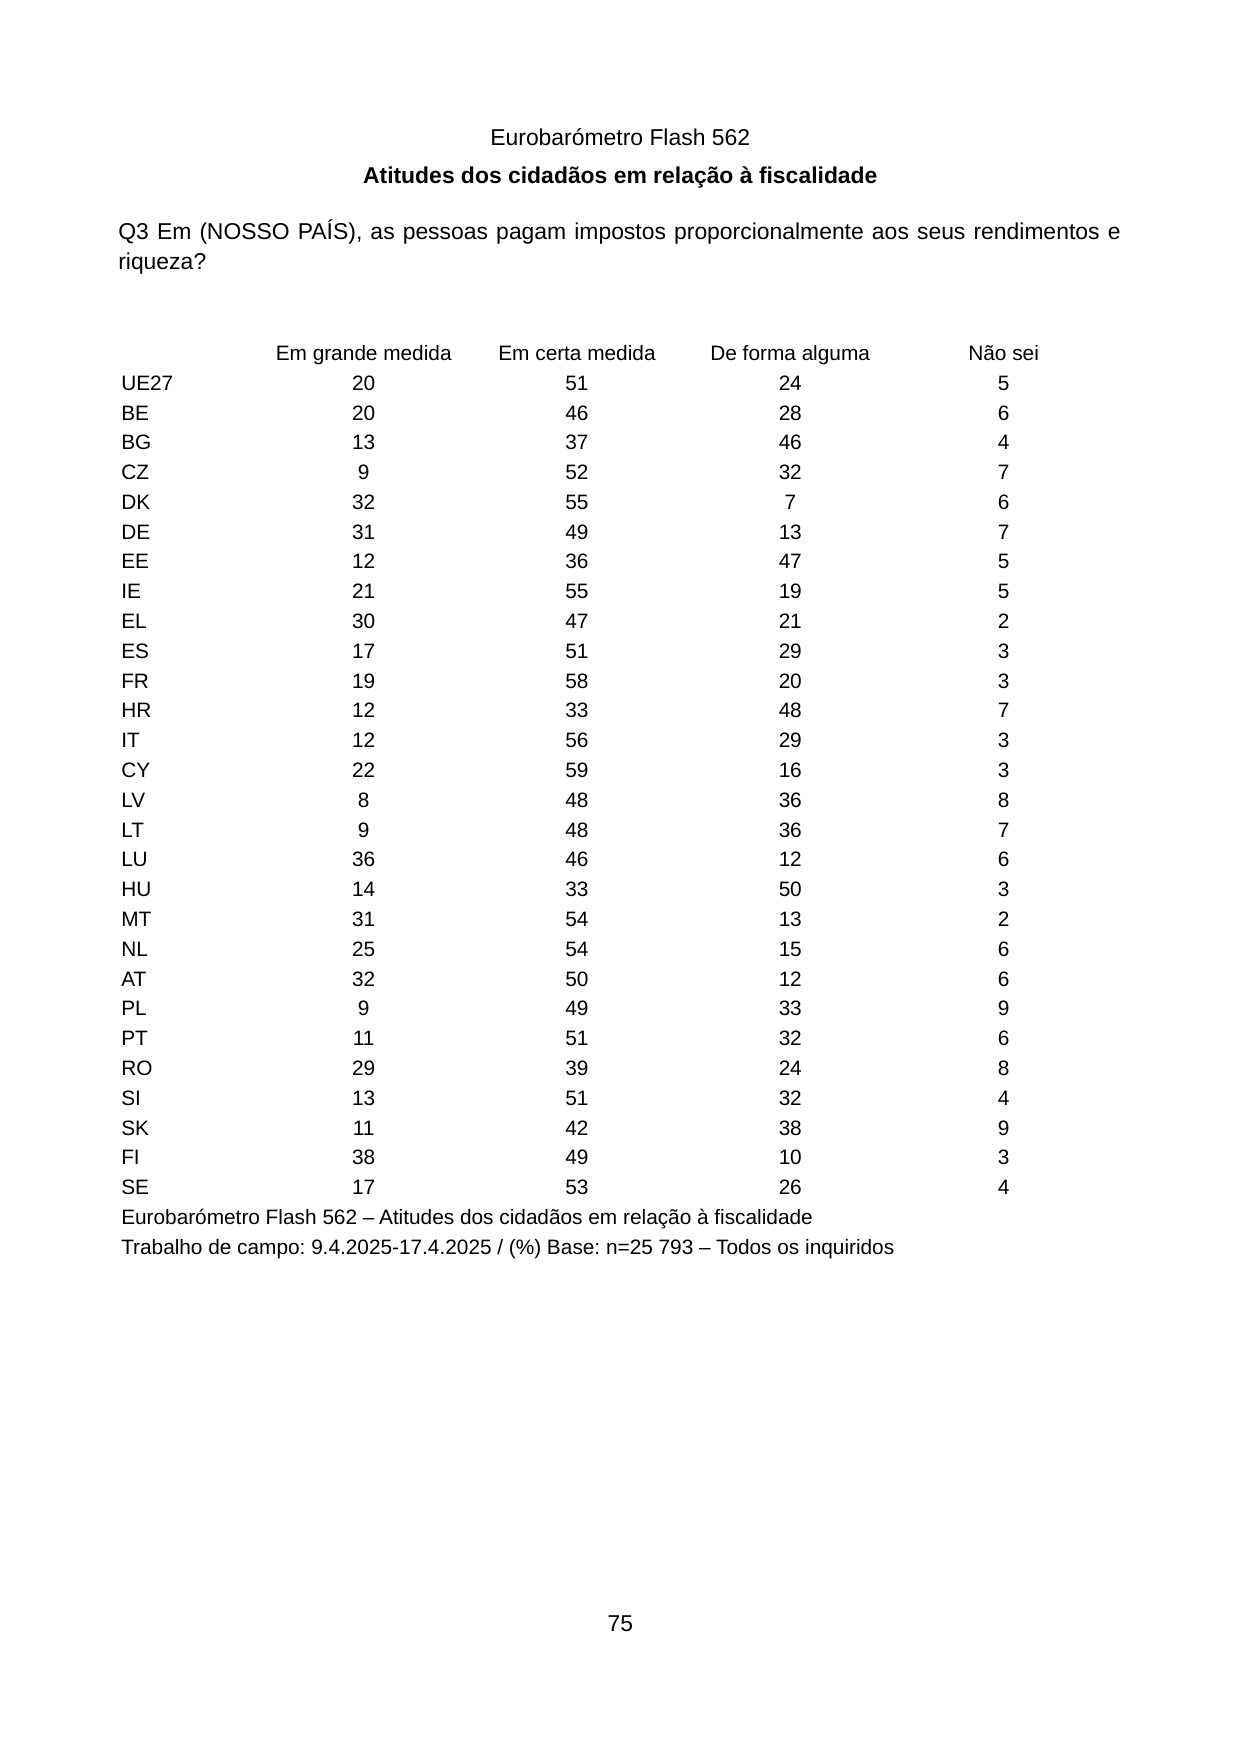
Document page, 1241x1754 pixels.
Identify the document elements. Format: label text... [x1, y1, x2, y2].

table_cell 12 [684, 964, 897, 993]
table_cell 13 [684, 517, 897, 546]
table_cell 51 [470, 636, 683, 666]
table_cell 49 [470, 1142, 683, 1172]
table_cell 19 [684, 576, 897, 606]
table_cell 12 [257, 695, 470, 725]
table_cell 55 [470, 576, 683, 606]
table_cell 3 [897, 755, 1110, 785]
table_cell 9 [257, 993, 470, 1023]
table_cell 56 [470, 725, 683, 755]
table_header De forma alguma [684, 338, 897, 368]
table_cell 54 [470, 904, 683, 934]
table_cell 11 [257, 1113, 470, 1142]
table_cell IE [118, 576, 257, 606]
table_cell 55 [470, 487, 683, 517]
table_cell LU [118, 844, 257, 874]
table_cell 11 [257, 1023, 470, 1053]
table_cell 16 [684, 755, 897, 785]
table_cell 5 [897, 576, 1110, 606]
table_cell EE [118, 546, 257, 576]
table_cell 6 [897, 964, 1110, 993]
table_cell 36 [257, 844, 470, 874]
table_cell 20 [257, 398, 470, 427]
table_cell 31 [257, 517, 470, 546]
table_cell Eurobarómetro Flash 562 – Atitudes dos cidadãos em relação à fiscalidade [118, 1202, 1110, 1232]
table_cell 32 [257, 964, 470, 993]
table_cell 7 [897, 457, 1110, 487]
table_cell SE [118, 1172, 257, 1202]
table_cell 20 [684, 666, 897, 695]
table_cell 58 [470, 666, 683, 695]
table_cell 2 [897, 606, 1110, 636]
table_cell 33 [470, 695, 683, 725]
table_cell 32 [257, 487, 470, 517]
table_cell 42 [470, 1113, 683, 1142]
table_cell 21 [684, 606, 897, 636]
table_cell 8 [257, 785, 470, 814]
table_cell 38 [257, 1142, 470, 1172]
table_cell 24 [684, 368, 897, 397]
table_cell UE27 [118, 368, 257, 397]
table_cell 7 [684, 487, 897, 517]
table_cell 17 [257, 636, 470, 666]
table_cell 6 [897, 934, 1110, 963]
table_cell 46 [684, 427, 897, 457]
table_cell 24 [684, 1053, 897, 1083]
table_cell 46 [470, 844, 683, 874]
table_cell 6 [897, 1023, 1110, 1053]
table_cell CY [118, 755, 257, 785]
table_cell 30 [257, 606, 470, 636]
table_cell 8 [897, 785, 1110, 814]
table_cell 7 [897, 517, 1110, 546]
table_cell 51 [470, 1083, 683, 1112]
table_cell DK [118, 487, 257, 517]
table_cell 14 [257, 874, 470, 904]
table_cell 50 [470, 964, 683, 993]
table_cell 48 [684, 695, 897, 725]
table_cell 13 [257, 427, 470, 457]
table_cell RO [118, 1053, 257, 1083]
table_cell EL [118, 606, 257, 636]
table_cell 3 [897, 1142, 1110, 1172]
table_cell 21 [257, 576, 470, 606]
table_cell 38 [684, 1113, 897, 1142]
table_cell 29 [257, 1053, 470, 1083]
table_cell BE [118, 398, 257, 427]
table_cell FR [118, 666, 257, 695]
table_cell 32 [684, 1083, 897, 1112]
table_cell LV [118, 785, 257, 814]
table_cell DE [118, 517, 257, 546]
table_cell 15 [684, 934, 897, 963]
table_cell PT [118, 1023, 257, 1053]
table_cell 54 [470, 934, 683, 963]
table_cell ES [118, 636, 257, 666]
table_cell 4 [897, 427, 1110, 457]
table_cell 5 [897, 368, 1110, 397]
table_cell 50 [684, 874, 897, 904]
table_cell 25 [257, 934, 470, 963]
table_cell 32 [684, 1023, 897, 1053]
table_cell 3 [897, 874, 1110, 904]
table_cell MT [118, 904, 257, 934]
table_cell 4 [897, 1083, 1110, 1112]
table_cell 29 [684, 725, 897, 755]
table_cell 48 [470, 785, 683, 814]
table_cell 8 [897, 1053, 1110, 1083]
table_cell 3 [897, 666, 1110, 695]
table_cell 47 [684, 546, 897, 576]
table_cell BG [118, 427, 257, 457]
table_cell 28 [684, 398, 897, 427]
table_header [118, 338, 257, 368]
table_cell 17 [257, 1172, 470, 1202]
table_cell 3 [897, 725, 1110, 755]
table_cell 49 [470, 517, 683, 546]
table_cell 6 [897, 398, 1110, 427]
table_cell 31 [257, 904, 470, 934]
table_cell 9 [257, 815, 470, 844]
table_cell 29 [684, 636, 897, 666]
table_cell 46 [470, 398, 683, 427]
table_cell 33 [470, 874, 683, 904]
table_cell 5 [897, 546, 1110, 576]
table_cell 12 [684, 844, 897, 874]
table_cell 2 [897, 904, 1110, 934]
table_cell 22 [257, 755, 470, 785]
table_cell Trabalho de campo: 9.4.2025-17.4.2025 / (%) Base: n=25 793 – Todos os inquiridos [118, 1232, 1110, 1261]
table_cell AT [118, 964, 257, 993]
table_cell 3 [897, 636, 1110, 666]
table_cell 52 [470, 457, 683, 487]
text Q3 Em (NOSSO PAÍS), as pessoas pagam impostos proporcionalmente aos seus rendimentos e riqueza? [118, 218, 1122, 275]
table_cell 36 [684, 785, 897, 814]
table_cell SI [118, 1083, 257, 1112]
table_cell 32 [684, 457, 897, 487]
table_cell 9 [897, 993, 1110, 1023]
table_header Em grande medida [257, 338, 470, 368]
table_cell 36 [684, 815, 897, 844]
table_cell HR [118, 695, 257, 725]
table_cell 7 [897, 815, 1110, 844]
table_cell HU [118, 874, 257, 904]
table_header Não sei [897, 338, 1110, 368]
table_cell 36 [470, 546, 683, 576]
table_cell FI [118, 1142, 257, 1172]
table_cell 9 [897, 1113, 1110, 1142]
table_cell 6 [897, 487, 1110, 517]
table_cell 53 [470, 1172, 683, 1202]
table_cell 7 [897, 695, 1110, 725]
table_cell 19 [257, 666, 470, 695]
table_cell LT [118, 815, 257, 844]
table_cell 39 [470, 1053, 683, 1083]
table_cell PL [118, 993, 257, 1023]
table_cell IT [118, 725, 257, 755]
table_cell NL [118, 934, 257, 963]
table_cell 12 [257, 725, 470, 755]
table_cell 13 [257, 1083, 470, 1112]
table_cell 12 [257, 546, 470, 576]
table_cell 48 [470, 815, 683, 844]
table_cell 33 [684, 993, 897, 1023]
table_cell 13 [684, 904, 897, 934]
table_cell 4 [897, 1172, 1110, 1202]
table_cell SK [118, 1113, 257, 1142]
table_cell 6 [897, 844, 1110, 874]
table_cell 10 [684, 1142, 897, 1172]
table_cell 51 [470, 1023, 683, 1053]
table_cell 59 [470, 755, 683, 785]
table_cell 26 [684, 1172, 897, 1202]
table_cell 20 [257, 368, 470, 397]
table_cell CZ [118, 457, 257, 487]
table_cell 51 [470, 368, 683, 397]
table_header Em certa medida [470, 338, 683, 368]
table_cell 9 [257, 457, 470, 487]
table_cell 37 [470, 427, 683, 457]
table_cell 49 [470, 993, 683, 1023]
table_cell 47 [470, 606, 683, 636]
